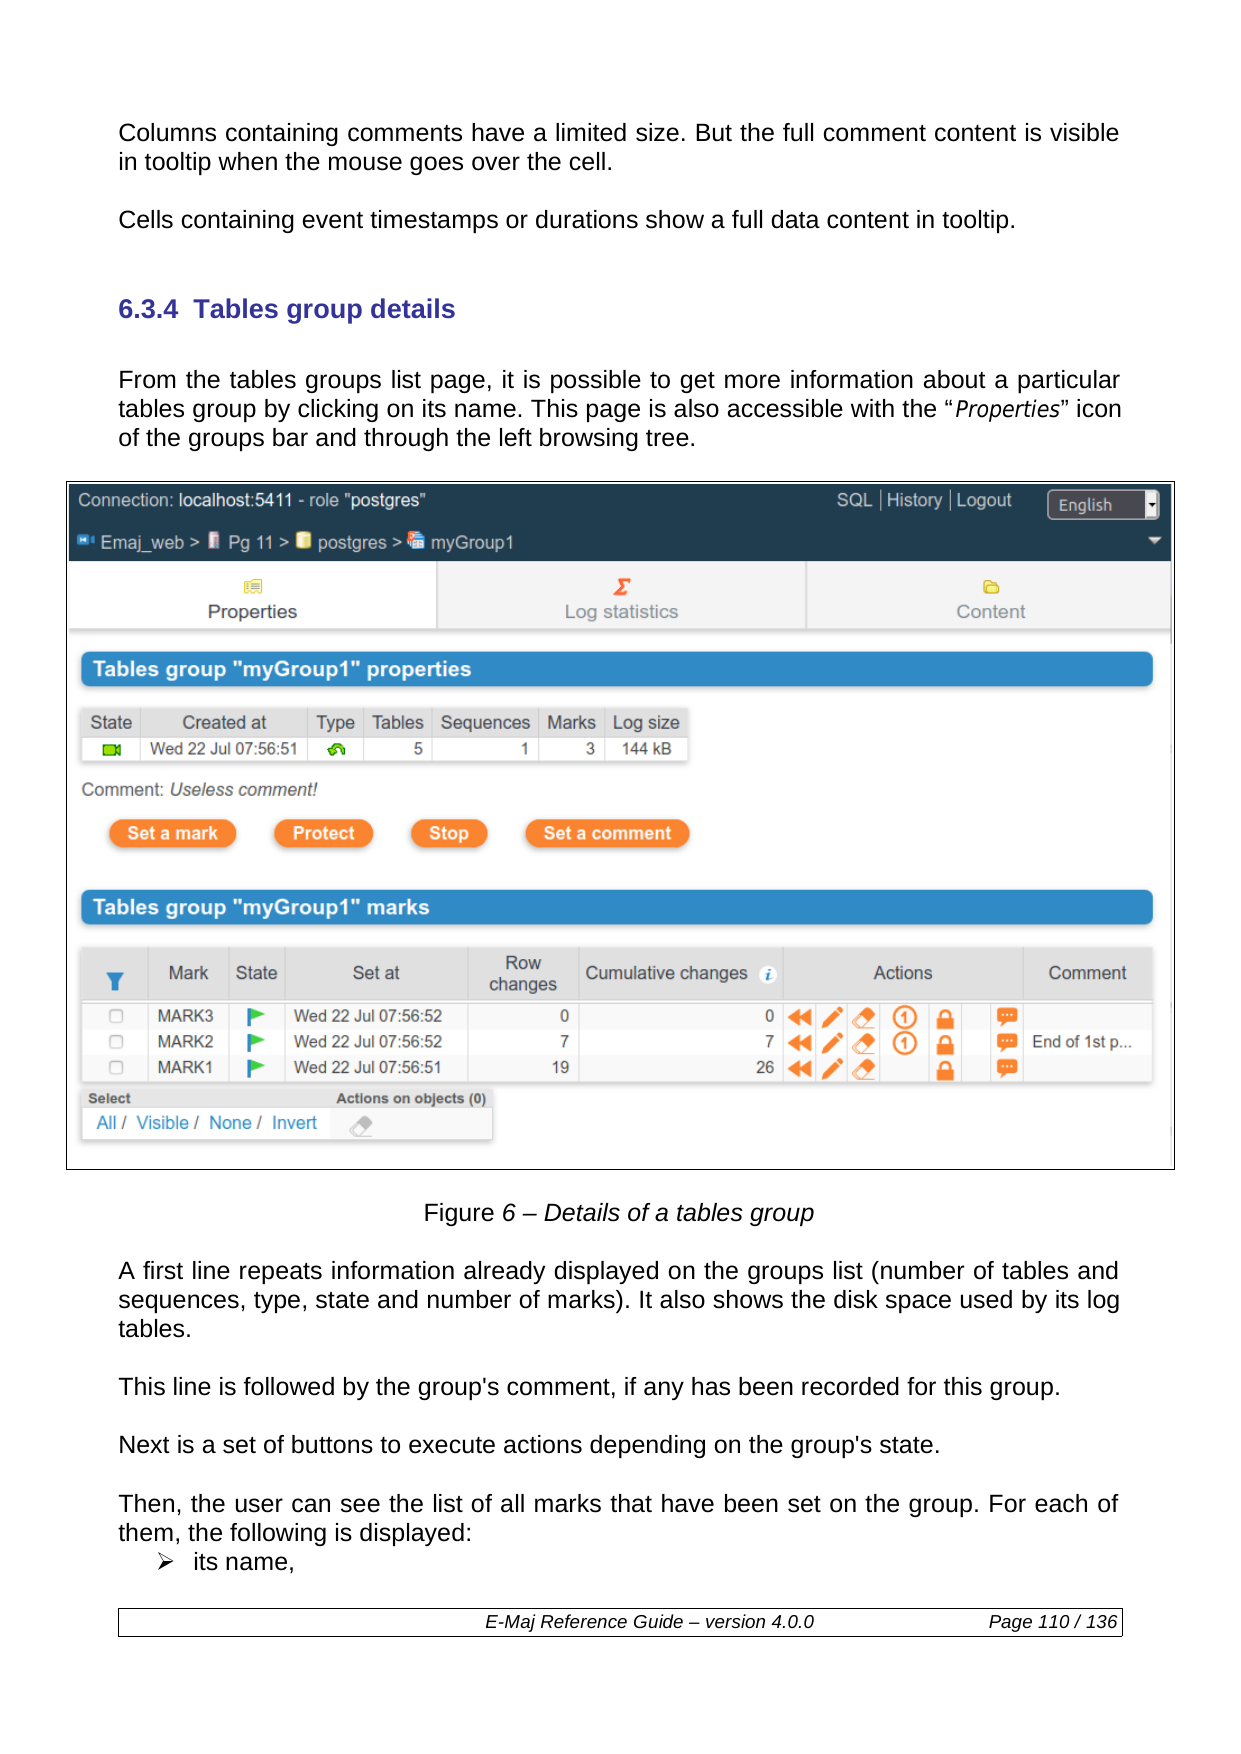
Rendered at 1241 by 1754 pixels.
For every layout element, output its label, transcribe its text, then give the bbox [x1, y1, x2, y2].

text Columns containing comments have a limited size. But the full comment content is visible in tooltip when the mouse goes over the cell. [118, 118, 1122, 176]
text From the tables groups list page, it is possible to get more information about a particular tables group by clicking on its name. This page is also accessible with the “Properties” icon of the groups bar and through the left browsing tree. [118, 365, 1122, 452]
text Next is a set of buttons to execute actions depending on the group's state. [118, 1430, 1122, 1459]
text Cells containing event timestamps or durations show a full data content in tooltip. [118, 205, 1122, 234]
picture [68, 484, 1172, 1166]
text A first line repeats information already displayed on the groups list (number of tables and sequences, type, state and number of marks). It also shows the disk space used by its log tables. [118, 1256, 1122, 1343]
list its name, [156, 1547, 1122, 1576]
text Then, the user can see the list of all marks that have been set on the group. For each of them, the following is displayed: [118, 1488, 1122, 1547]
text Figure 6 – Details of a tables group [118, 1198, 1122, 1227]
text This line is followed by the group's comment, if any has been recorded for this group. [118, 1372, 1122, 1401]
subtitle Tables group details [118, 292, 1122, 323]
